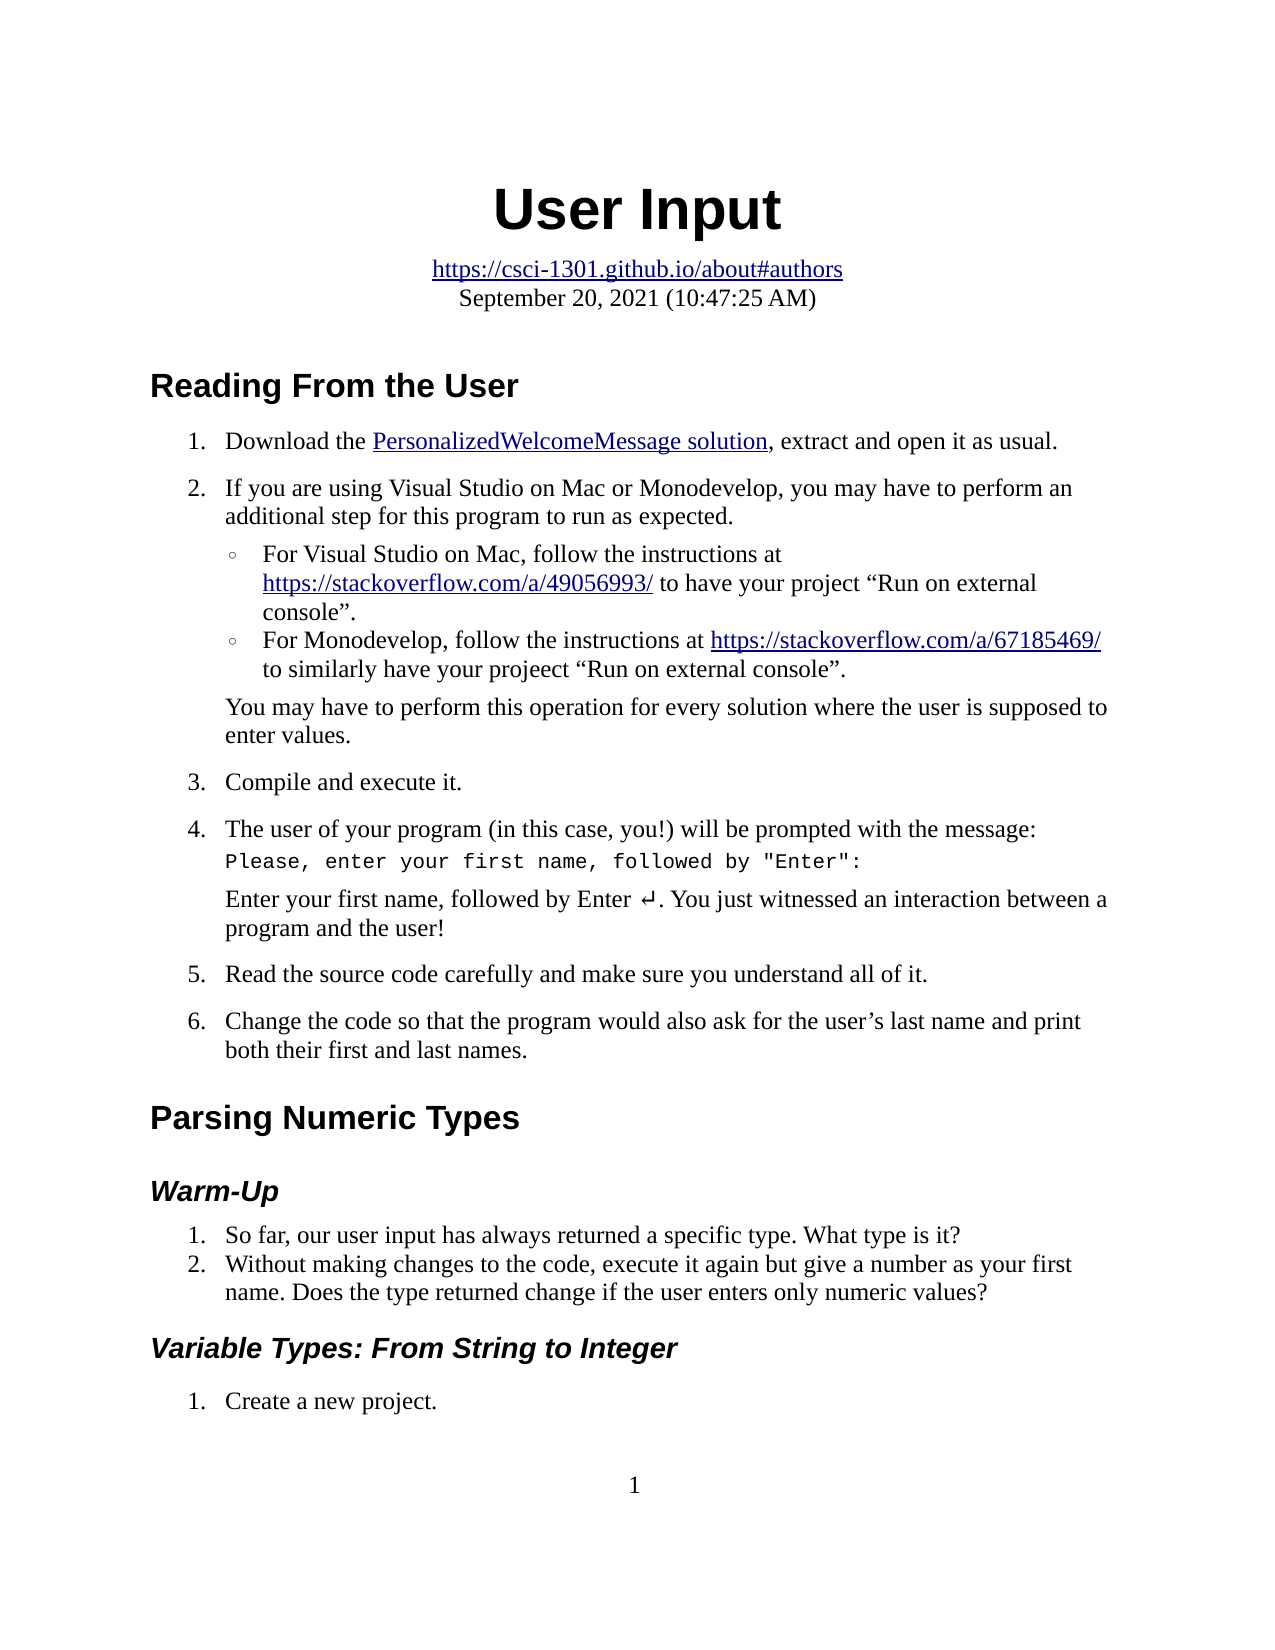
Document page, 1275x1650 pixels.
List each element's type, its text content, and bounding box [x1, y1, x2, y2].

list Compile and execute it. [187, 767, 1125, 796]
list Without making changes to the code, execute it again but give a number as your first name. Does the type returned change if the user enters only numeric values? [187, 1249, 1125, 1306]
list So far, our user input has always returned a specific type. What type is it? [187, 1220, 1125, 1249]
title User Input [150, 175, 1125, 242]
list You may have to perform this operation for every solution where the user is supposed to enter values. [187, 692, 1125, 749]
list For Monodevelop, follow the instructions at https://stackoverflow.com/a/67185469/ to similarly have your projeect “Run on external console”. [225, 625, 1125, 683]
subtitle Parsing Numeric Types [150, 1098, 1125, 1136]
list For Visual Studio on Mac, follow the instructions at https://stackoverflow.com/a/49056993/ to have your project “Run on external console”. [225, 539, 1125, 625]
text https://csci-1301.github.io/about#authors [150, 254, 1125, 283]
list Download the PersonalizedWelcomeMessage solution, extract and open it as usual. [187, 426, 1125, 455]
subtitle Warm-Up [150, 1174, 1125, 1207]
list Please, enter your first name, followed by "Enter": [187, 852, 1125, 875]
list Enter your first name, followed by Enter ↵. You just witnessed an interaction between a program and the user! [187, 884, 1125, 942]
list The user of your program (in this case, you!) will be prompted with the message: [187, 814, 1125, 843]
list Create a new project. [187, 1386, 1125, 1415]
list Read the source code carefully and make sure you understand all of it. [187, 959, 1125, 988]
subtitle Variable Types: From String to Integer [150, 1331, 1125, 1365]
text September 20, 2021 (10:47:25 AM) [150, 283, 1125, 312]
list If you are using Visual Studio on Mac or Monodevelop, you may have to perform an additional step for this program to run as expected. [187, 473, 1125, 530]
list Change the code so that the program would also ask for the user’s last name and print both their first and last names. [187, 1006, 1125, 1064]
subtitle Reading From the User [150, 366, 1125, 404]
